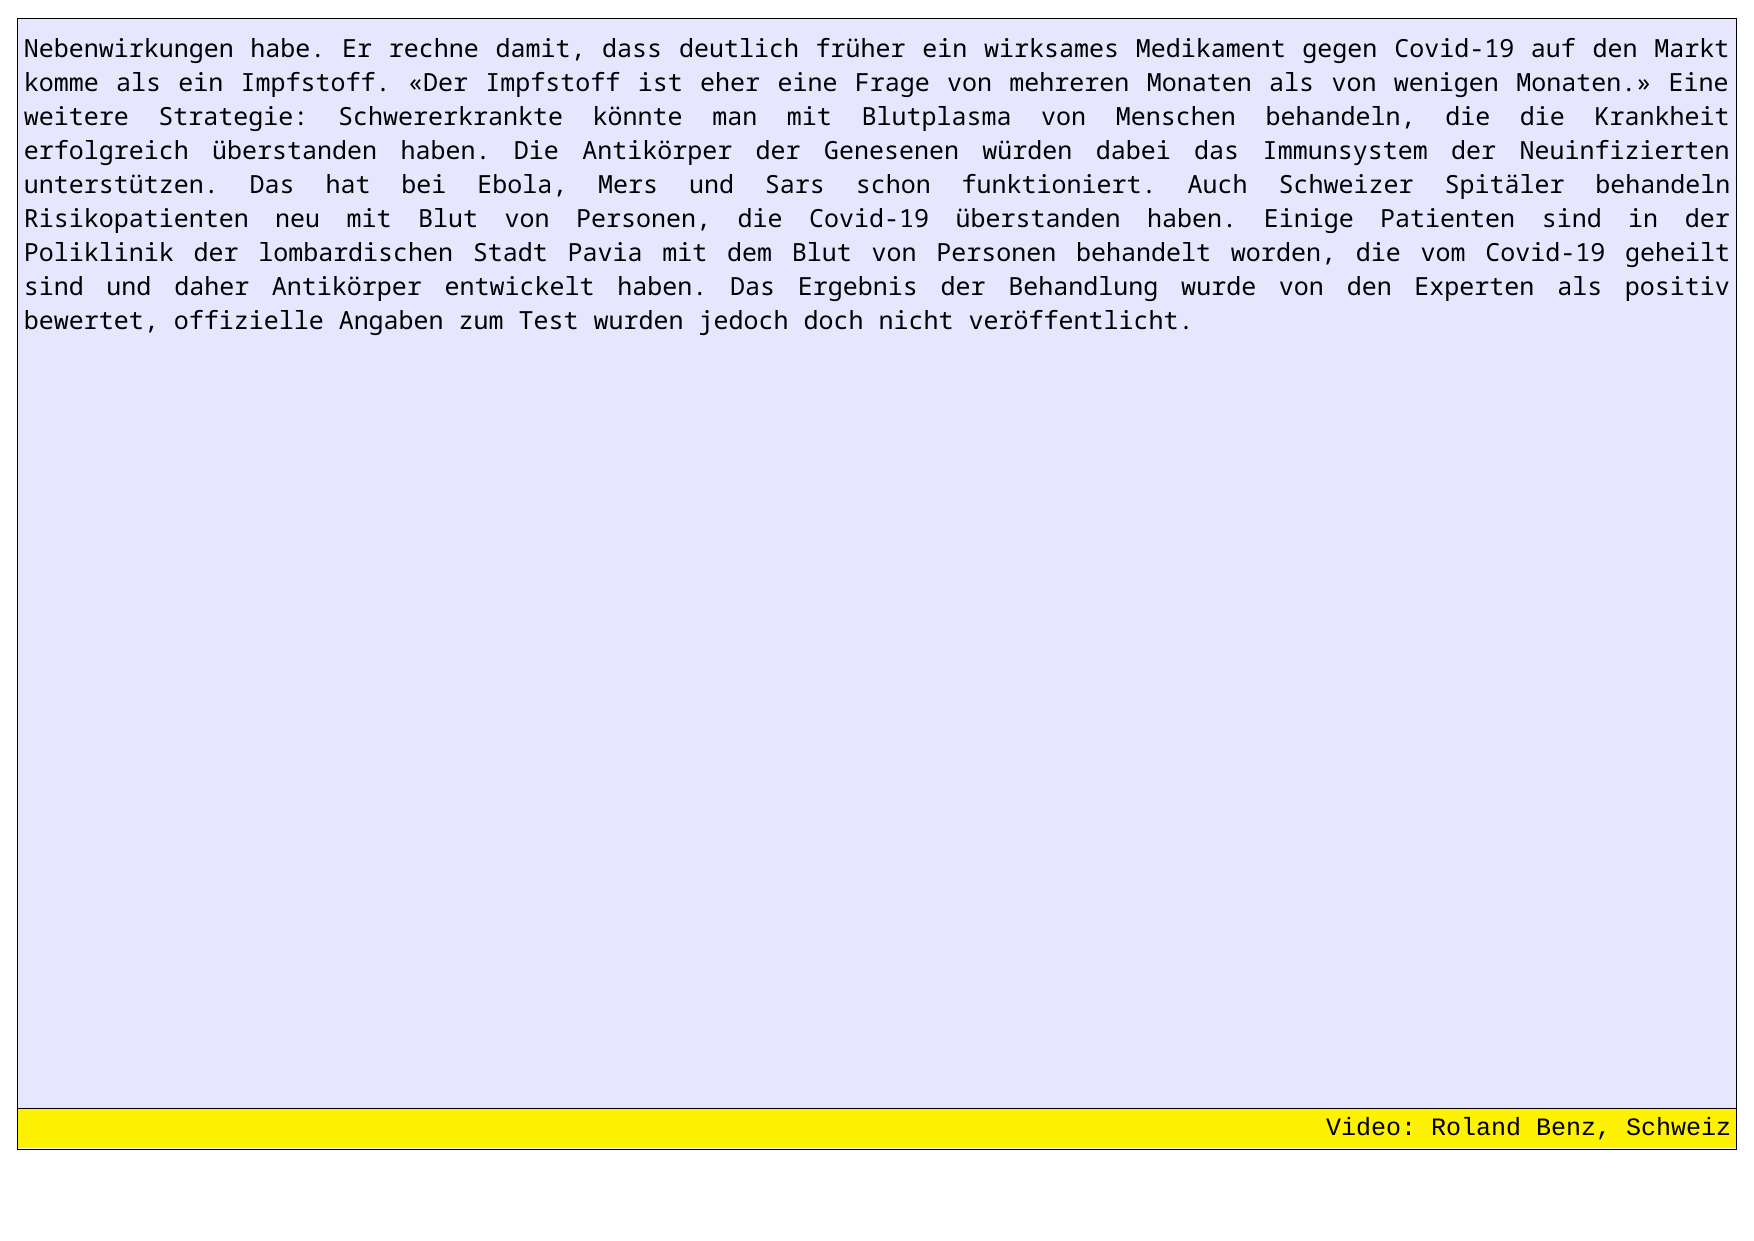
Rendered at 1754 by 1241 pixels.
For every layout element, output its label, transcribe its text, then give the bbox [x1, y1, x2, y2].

table_cell Nebenwirkungen habe. Er rechne damit, dass deutlich früher ein wirksames Medikament gegen Covid-19 auf den Markt komme als ein Impfstoff. «Der Impfstoff ist eher eine Frage von mehreren Monaten als von wenigen Monaten.» Eine weitere Strategie: Schwererkrankte könnte man mit Blutplasma von Menschen behandeln, die die Krankheit erfolgreich überstanden haben. Die Antikörper der Genesenen würden dabei das Immunsystem der Neuinfizierten unterstützen. Das hat bei Ebola, Mers und Sars schon funktioniert. Auch Schweizer Spitäler behandeln Risikopatienten neu mit Blut von Personen, die Covid-19 überstanden haben. Einige Patienten sind in der Poliklinik der lombardischen Stadt Pavia mit dem Blut von Personen behandelt worden, die vom Covid-19 geheilt sind und daher Antikörper entwickelt haben. Das Ergebnis der Behandlung wurde von den Experten als positiv bewertet, offizielle Angaben zum Test wurden jedoch doch nicht veröffentlicht. [18, 19, 1736, 1108]
table_cell Video: Roland Benz, Schweiz [18, 1109, 1736, 1148]
